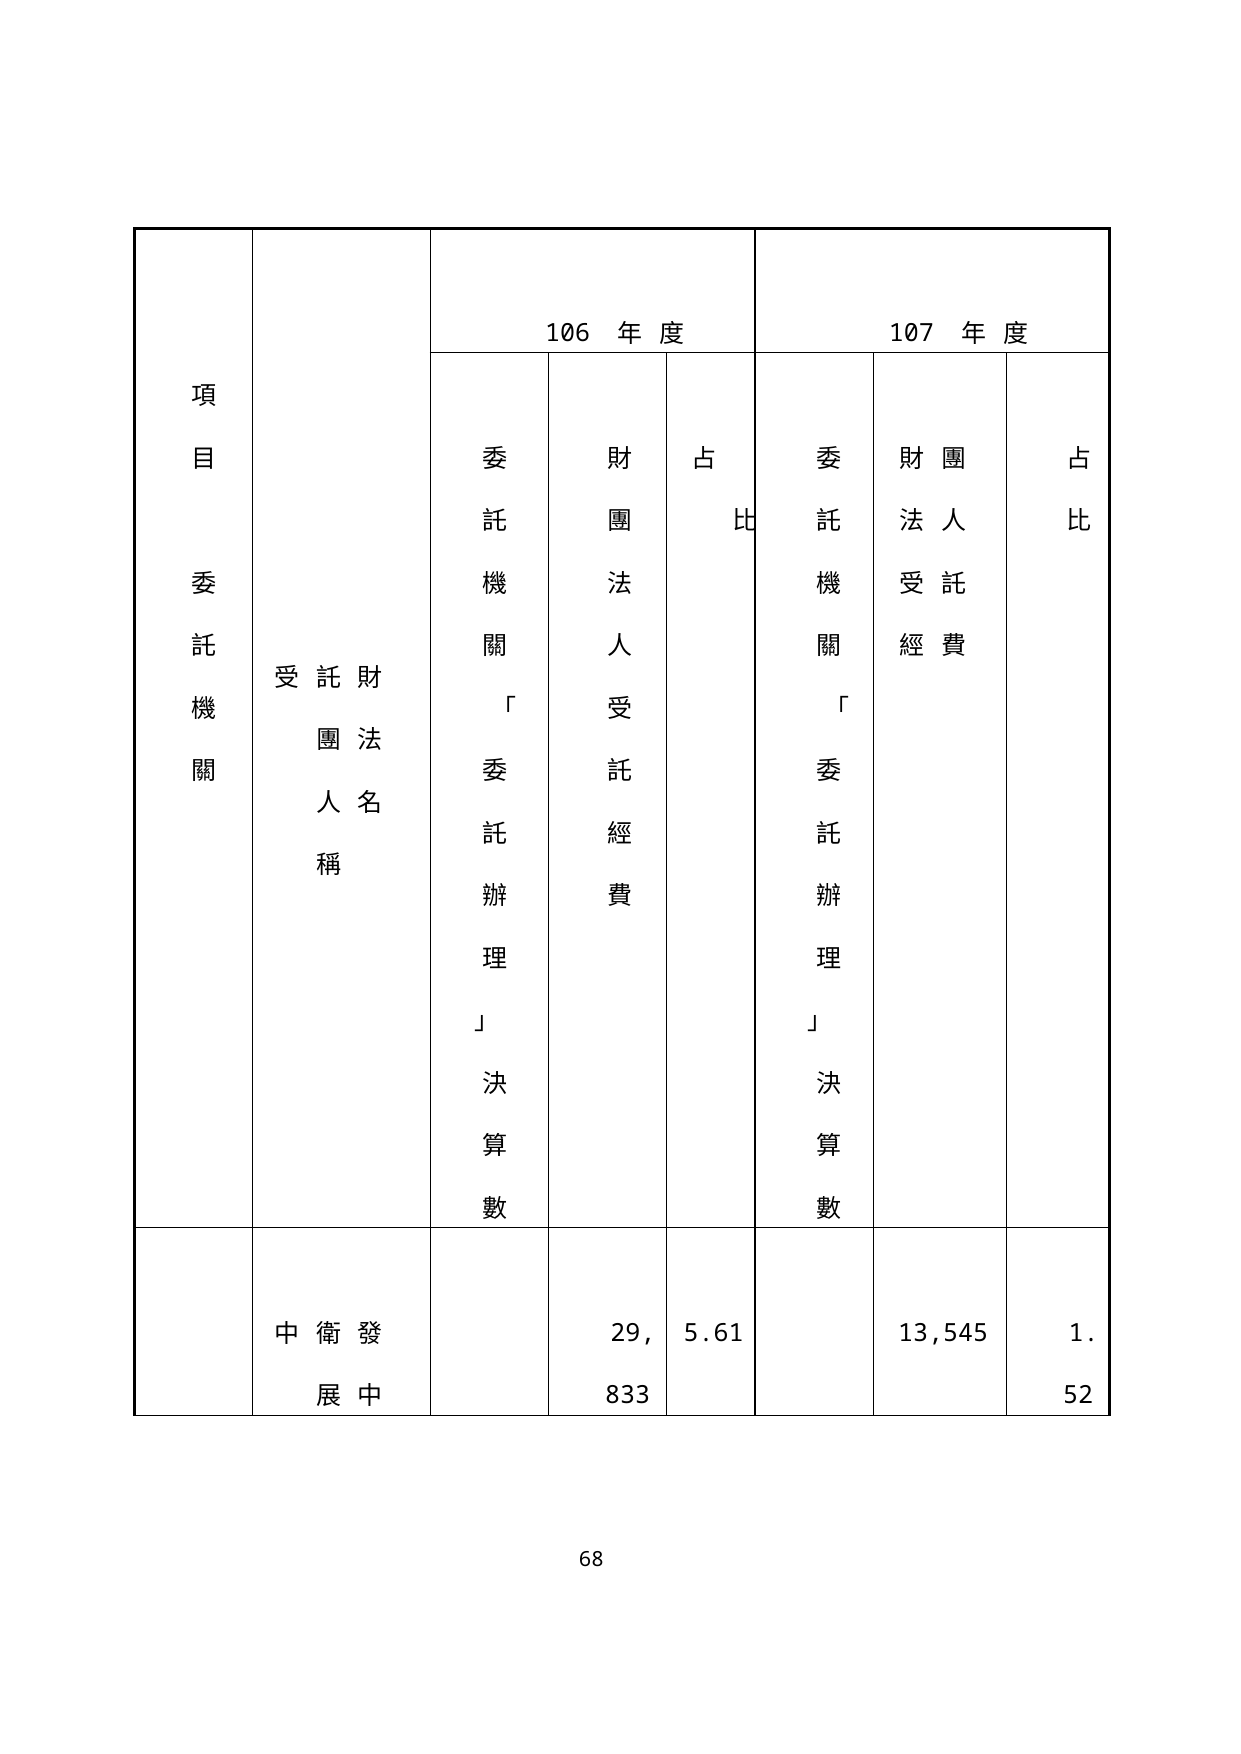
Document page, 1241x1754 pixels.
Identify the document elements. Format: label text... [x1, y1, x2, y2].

table_cell [431, 1228, 548, 1415]
table_cell 13,545 [874, 1228, 1006, 1415]
table_cell 中衛發展中 [253, 1228, 430, 1415]
table_header 受託財團法人名稱 [253, 230, 430, 1227]
table_cell 占比 [1007, 353, 1108, 1227]
table_cell 29,833 [549, 1228, 666, 1415]
table_cell 1.52 [1007, 1228, 1108, 1415]
table_cell [136, 1228, 252, 1415]
table_cell 財團法人受託經費 [874, 353, 1006, 1227]
table_cell 財團法人受託經費 [549, 353, 666, 1227]
table_cell 5.61 [667, 1228, 754, 1415]
table_cell 委託機關「委託辦理」決算數 [431, 353, 548, 1227]
table_cell 委託機關「委託辦理」決算數 [756, 353, 873, 1227]
table_header 106年度 [431, 230, 754, 352]
table_header 項目 委託 機關 [136, 230, 252, 1227]
table_cell 占比 [667, 353, 754, 1227]
table_cell [756, 1228, 873, 1415]
table_header 107年度 [756, 230, 1108, 352]
